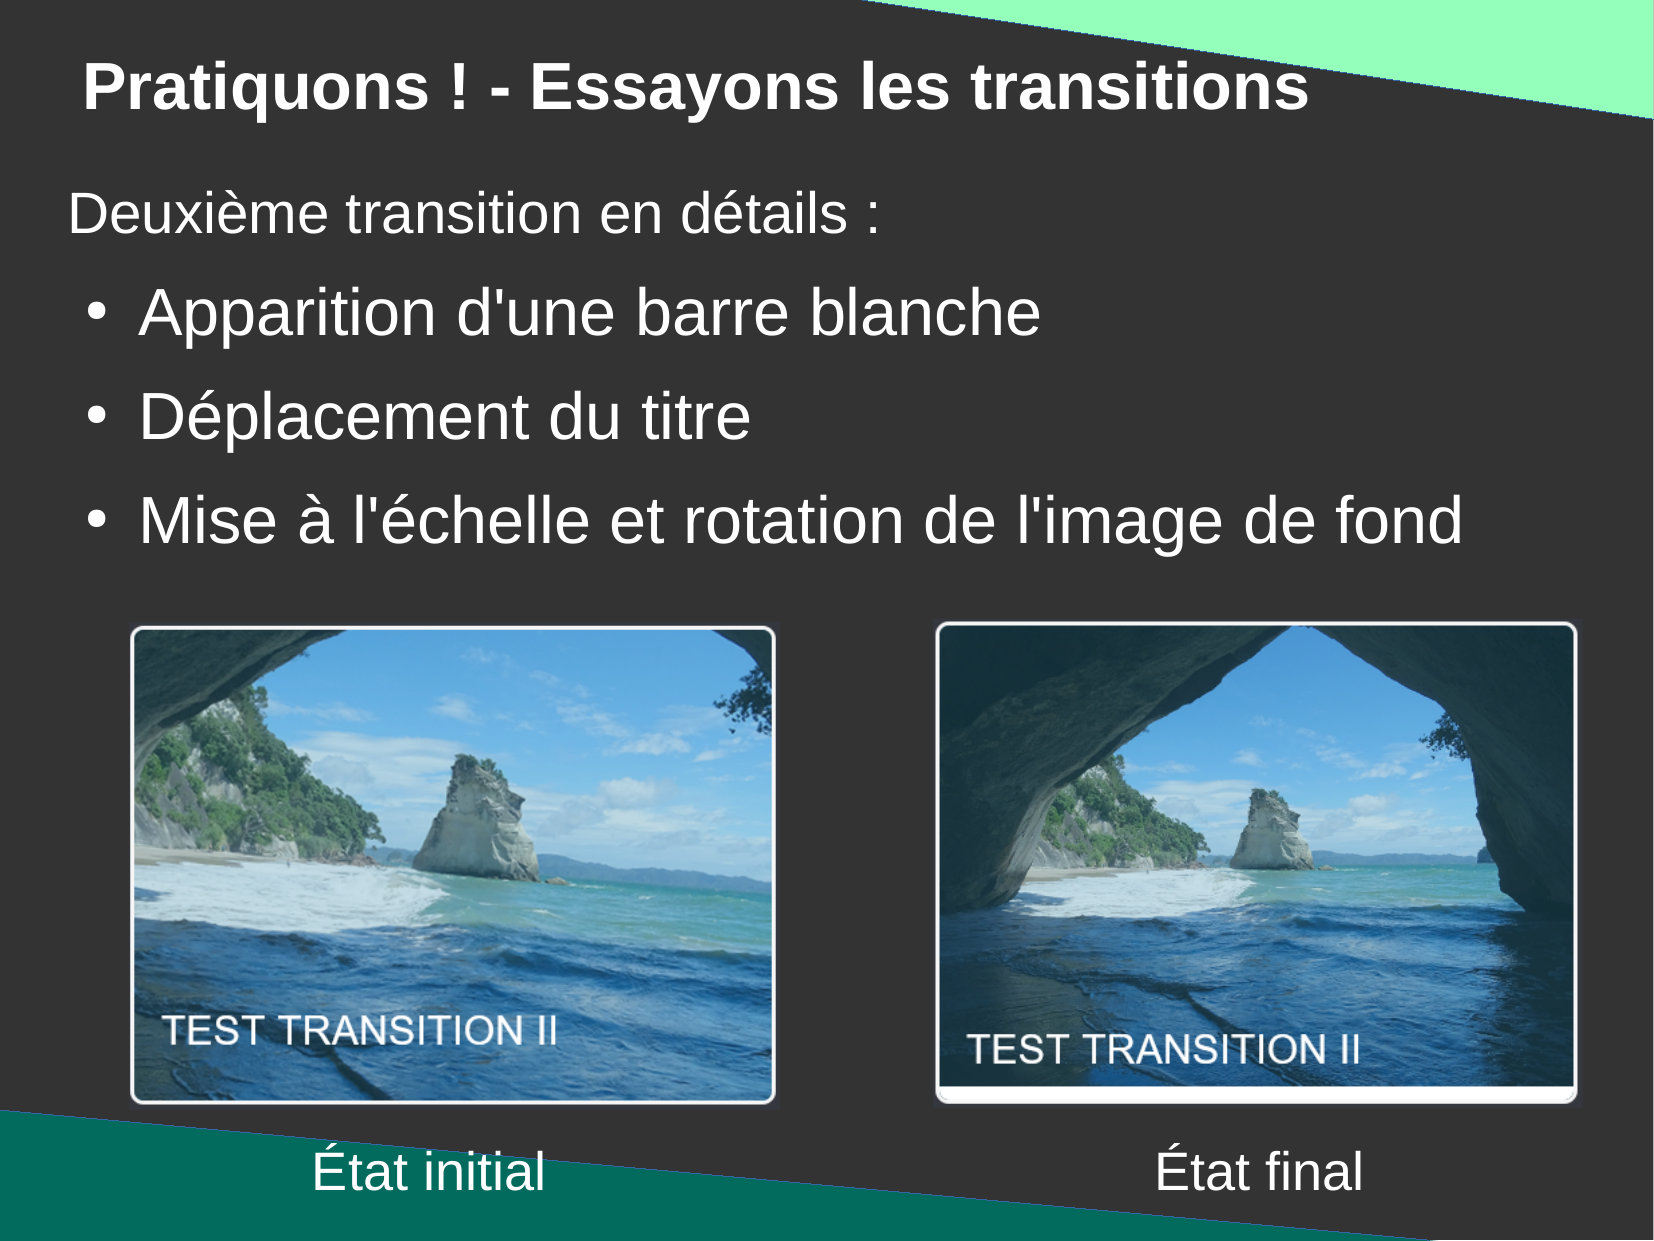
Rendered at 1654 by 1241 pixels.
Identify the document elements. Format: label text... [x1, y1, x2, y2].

title État initial [291, 1141, 567, 1217]
title Pratiquons ! - Essayons les transitions [82, 49, 1630, 199]
list Deuxième transition en détails : Apparition d'une barre blanche Déplacement du titre Mise à l'échelle et rotation de l'image de fond [67, 180, 1607, 567]
picture [129, 622, 780, 1110]
title État final [1122, 1141, 1398, 1217]
picture [933, 619, 1583, 1108]
text_box [862, 0, 1654, 120]
